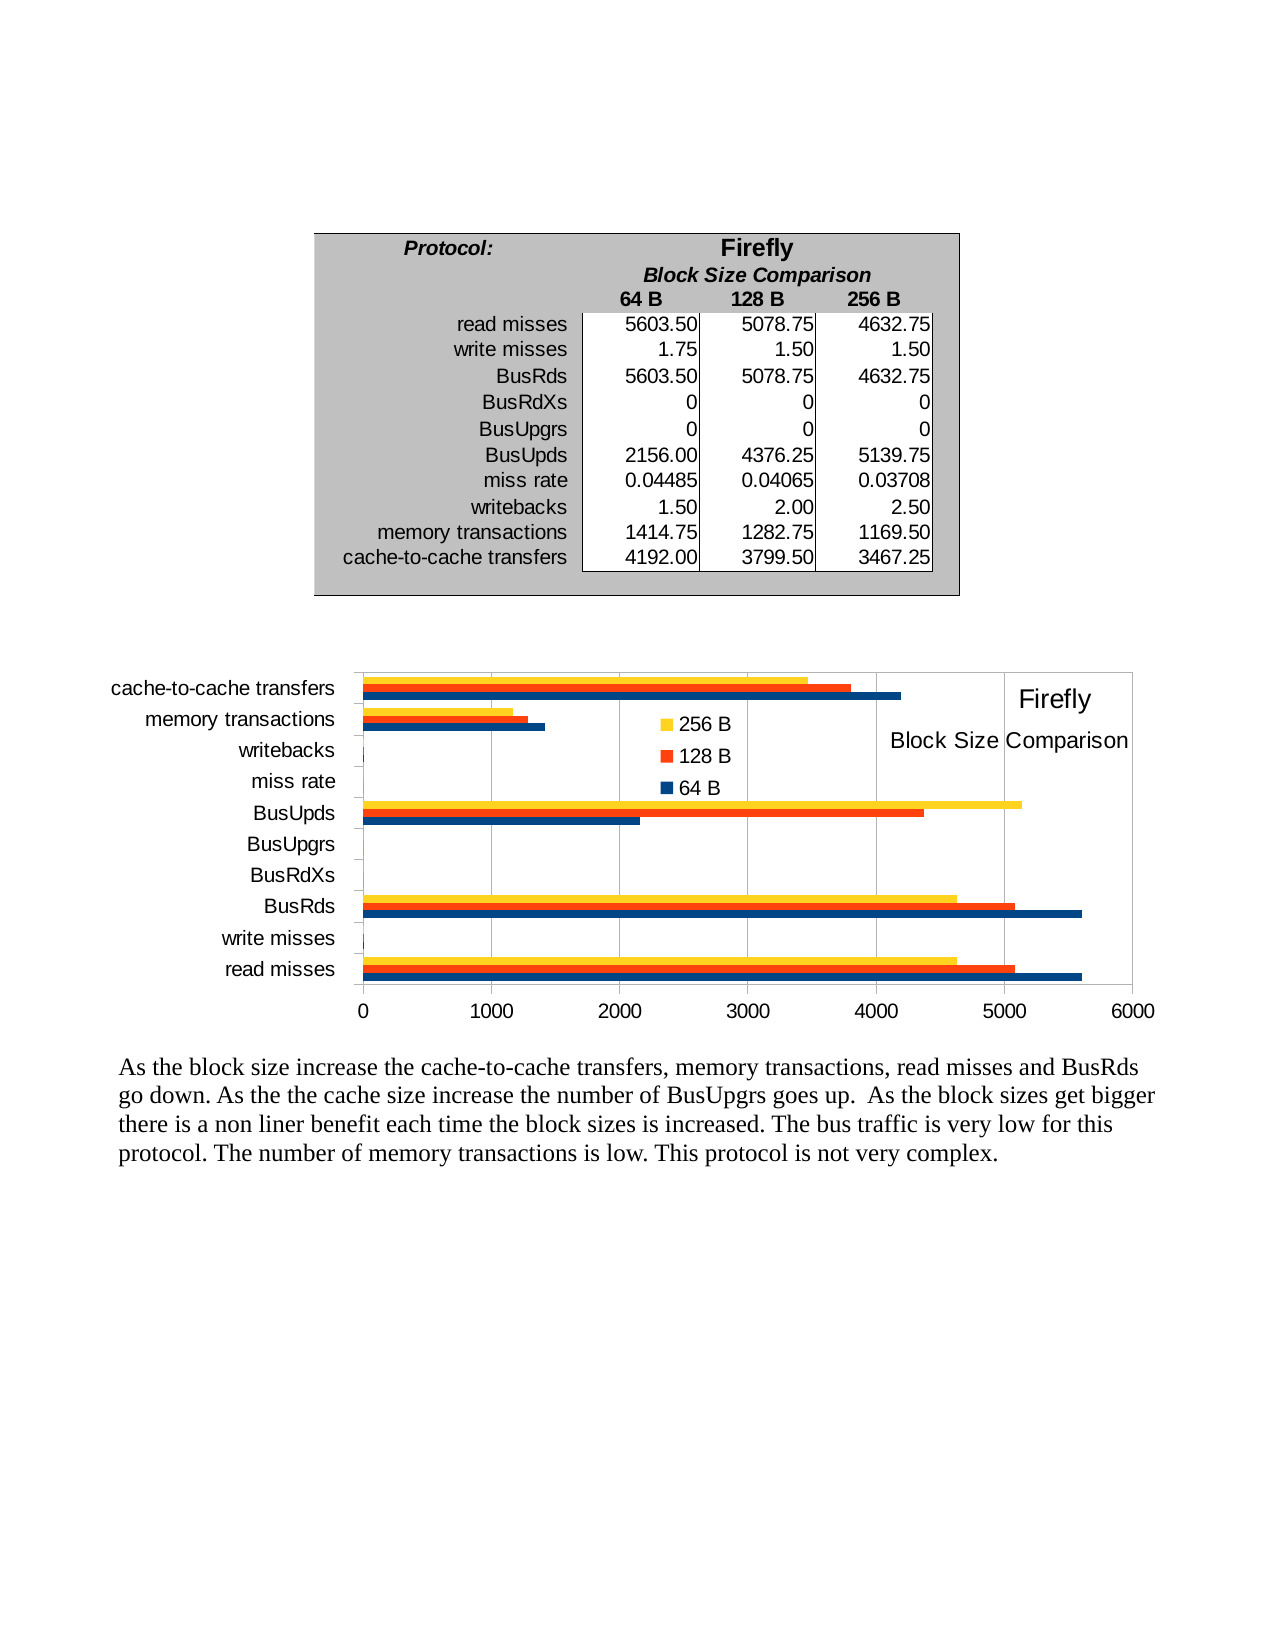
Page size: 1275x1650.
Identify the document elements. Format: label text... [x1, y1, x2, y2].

text As the block size increase the cache-to-cache transfers, memory transactions, read misses and BusRds go down. As the the cache size increase the number of BusUpgrs goes up. As the block sizes get bigger there is a non liner benefit each time the block sizes is increased. The bus traffic is very low for this protocol. The number of memory transactions is low. This protocol is not very complex. [118, 1052, 1157, 1167]
